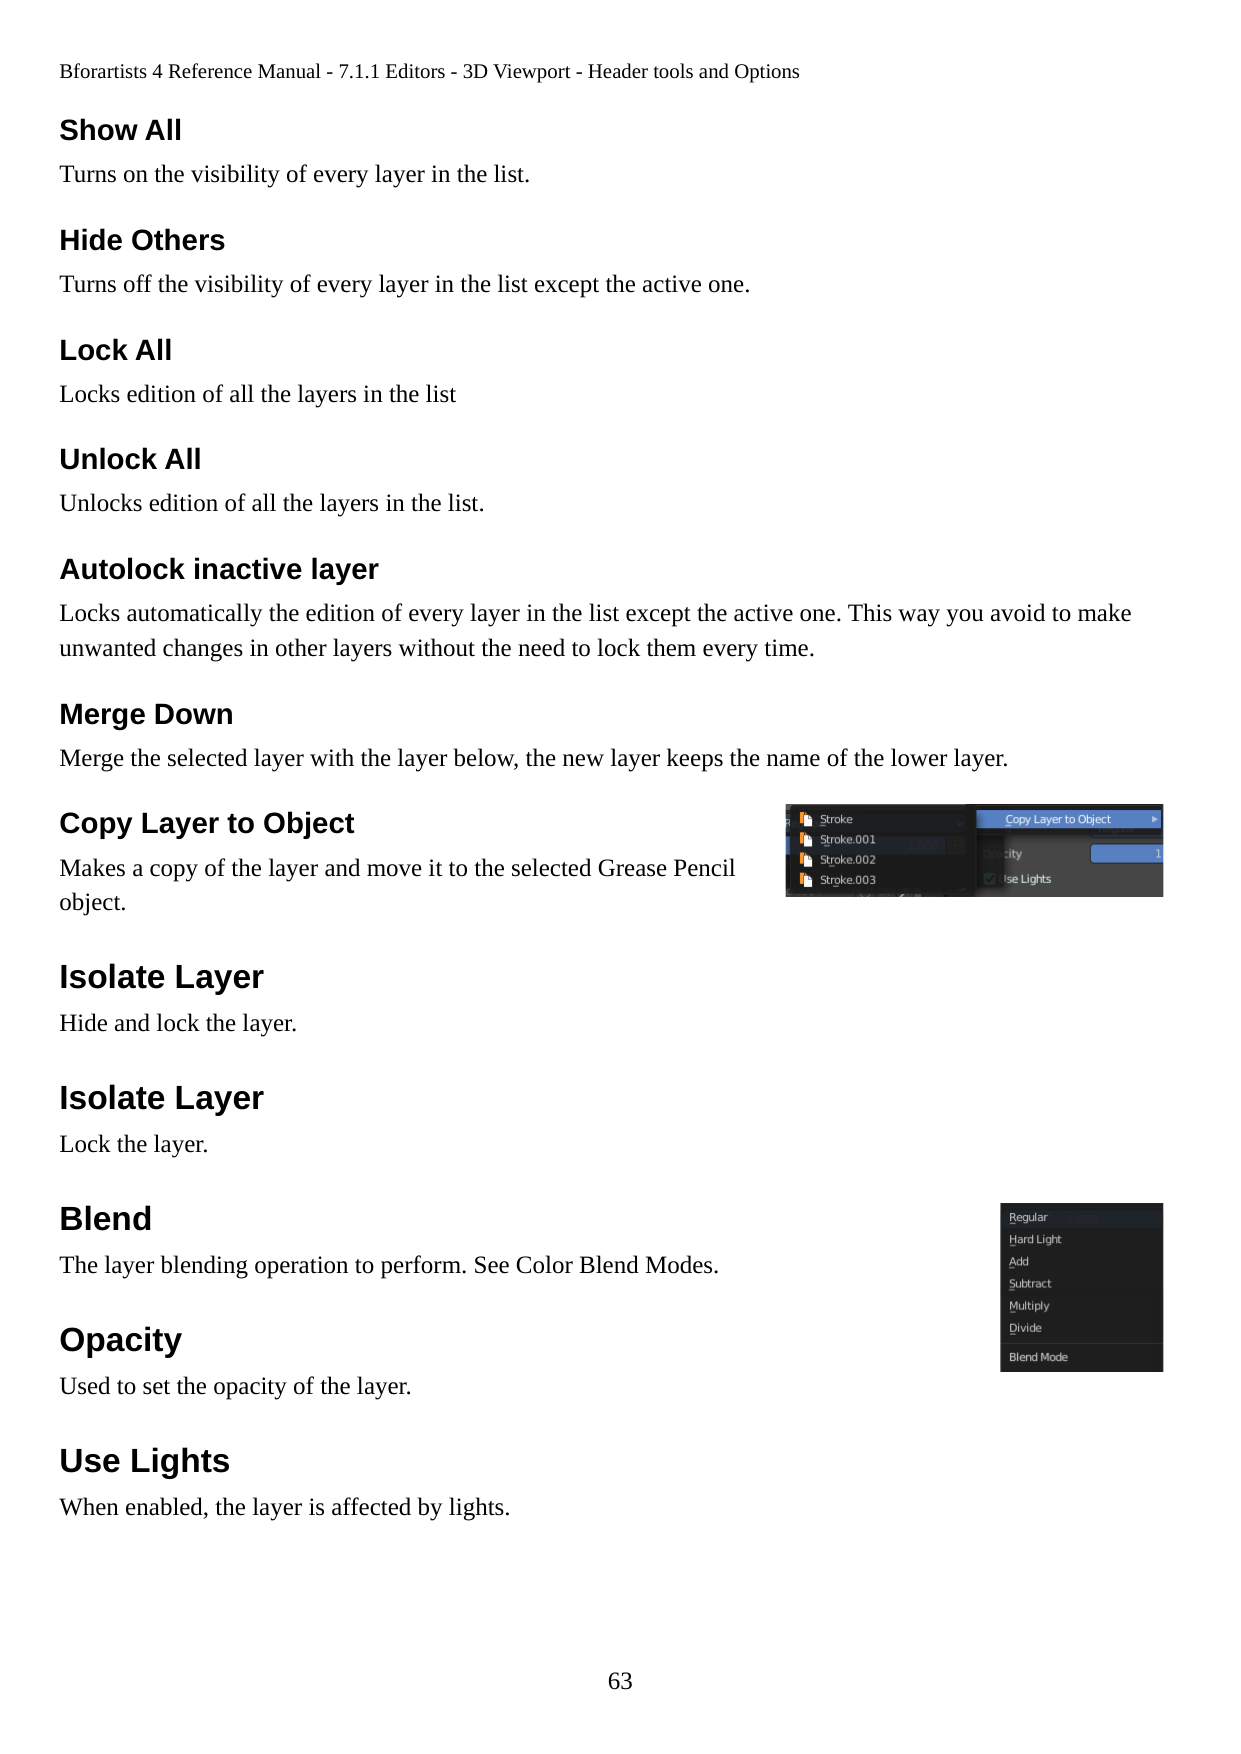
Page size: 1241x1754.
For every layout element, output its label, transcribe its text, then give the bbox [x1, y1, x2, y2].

text Lock the layer. [59, 1129, 1181, 1158]
text Merge the selected layer with the layer below, the new layer keeps the name of the lower layer. [59, 743, 1181, 772]
text Unlocks edition of all the layers in the list. [59, 488, 1181, 517]
subtitle Blend [59, 1199, 1181, 1238]
subtitle Use Lights [59, 1441, 1181, 1480]
subtitle Lock All [59, 332, 1181, 366]
subtitle Autolock inactive layer [59, 552, 1181, 586]
picture [785, 804, 1164, 897]
subtitle Show All [59, 113, 1181, 146]
subtitle Opacity [59, 1320, 1000, 1359]
subtitle Isolate Layer [59, 1078, 1181, 1117]
text Used to set the opacity of the layer. [59, 1371, 1181, 1400]
text Turns on the visibility of every layer in the list. [59, 159, 1181, 188]
text Turns off the visibility of every layer in the list except the active one. [59, 269, 1181, 297]
text Hide and lock the layer. [59, 1008, 1181, 1037]
text Makes a copy of the layer and move it to the selected Grease Pencil object. [59, 853, 1181, 916]
text When enabled, the layer is affected by lights. [59, 1492, 1181, 1521]
subtitle [1164, 1320, 1181, 1359]
text Locks automatically the edition of every layer in the list except the active one. This way you avoid to make unwanted changes in other layers without the need to lock them every time. [59, 598, 1181, 662]
subtitle Merge Down [59, 697, 1181, 730]
subtitle [1164, 806, 1181, 840]
text Locks edition of all the layers in the list [59, 379, 1181, 407]
subtitle Unlock All [59, 442, 1181, 476]
picture [1000, 1203, 1164, 1372]
subtitle Isolate Layer [59, 957, 1181, 996]
text The layer blending operation to perform. See Color Blend Modes. [59, 1250, 1000, 1279]
subtitle Hide Others [59, 222, 1181, 256]
subtitle Copy Layer to Object [59, 806, 785, 840]
